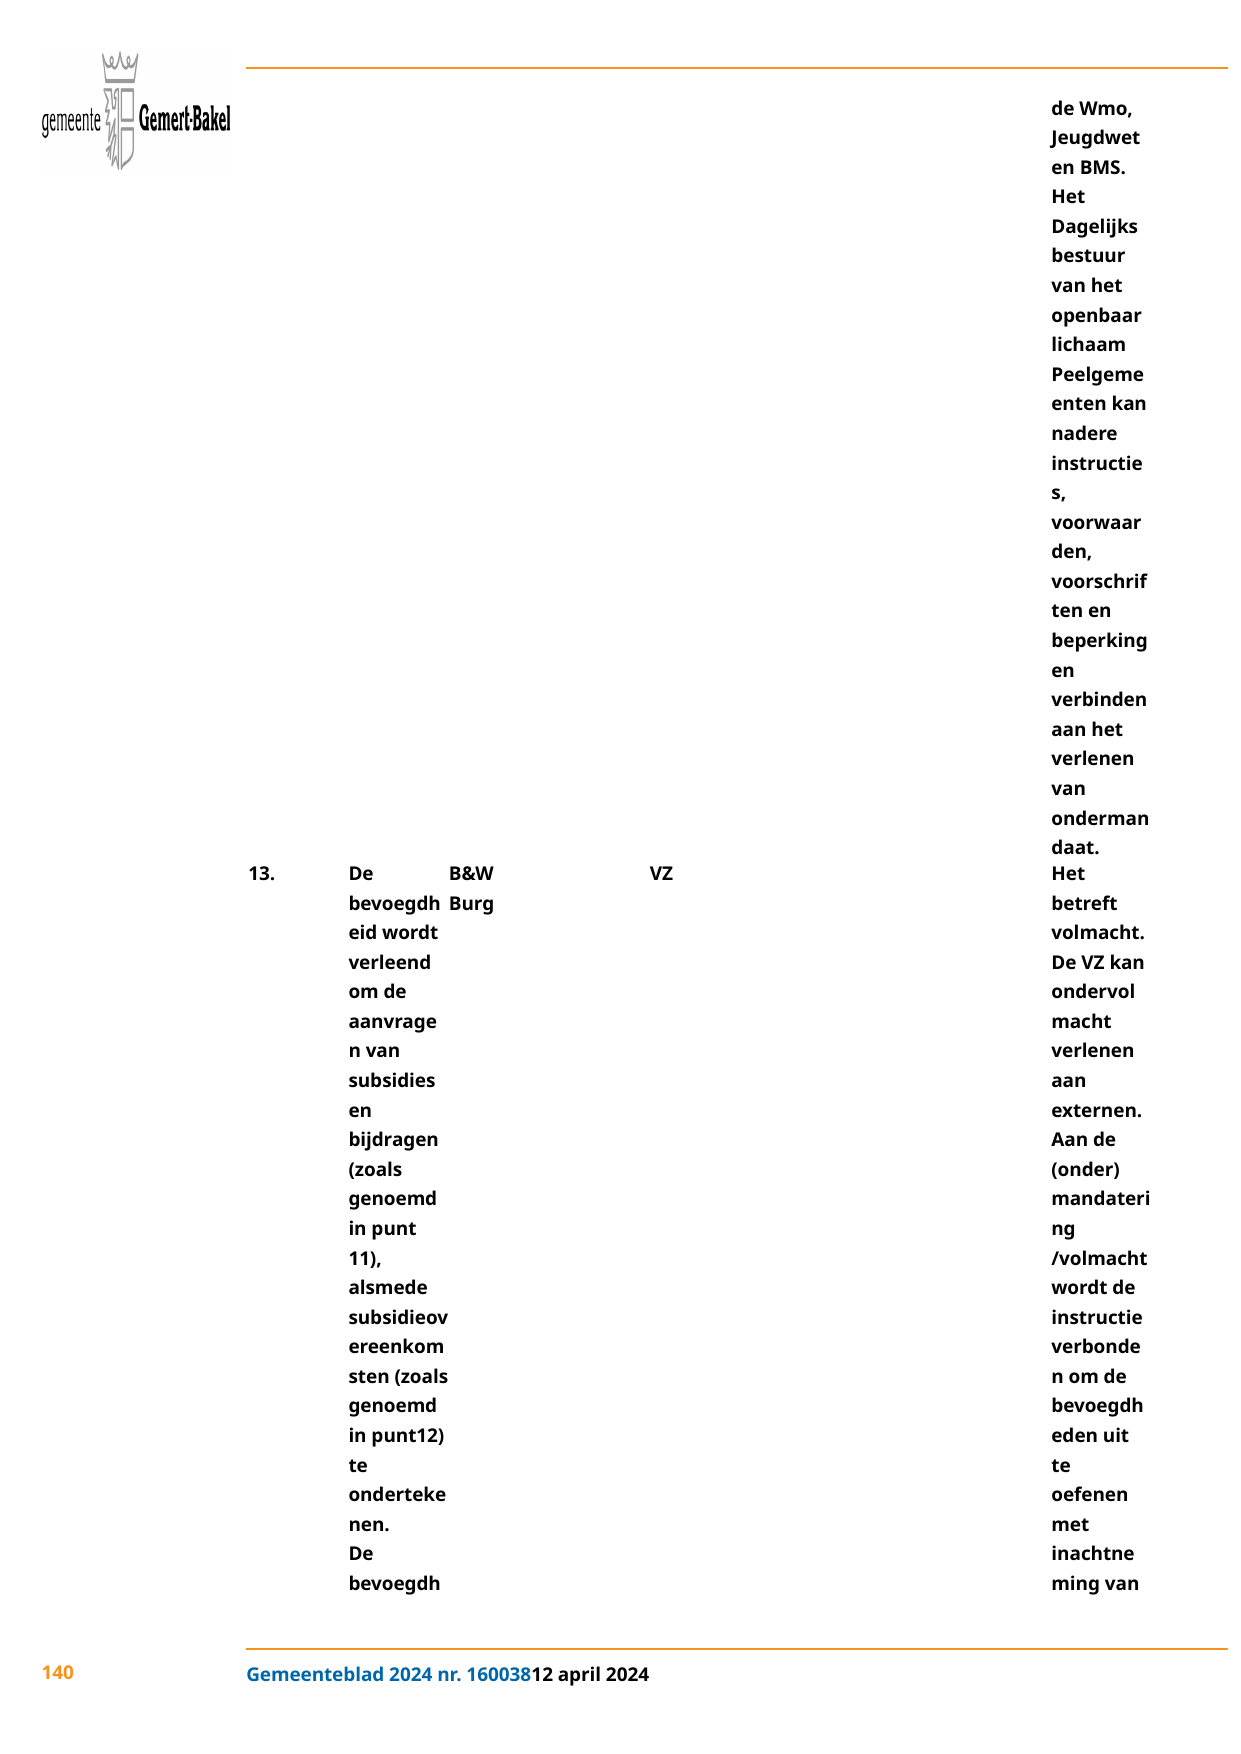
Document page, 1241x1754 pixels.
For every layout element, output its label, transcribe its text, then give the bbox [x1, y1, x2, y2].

table_cell [650, 95, 750, 860]
table_cell [951, 95, 1051, 860]
table_cell 13. [248, 860, 348, 1596]
table_cell Het betreft volmacht. De VZ kan ondervolmacht verlenen aan externen. Aan de (onder) mandatering /volmacht wordt de instructie verbonden om de bevoegdheden uit te oefenen met inachtneming van [1051, 860, 1152, 1596]
table_cell [850, 860, 951, 1596]
table_cell [449, 95, 549, 860]
table_cell [549, 860, 649, 1596]
picture [41, 47, 231, 172]
table_cell [750, 860, 850, 1596]
table_cell de Wmo, Jeugdwet en BMS. Het Dagelijks bestuur van het openbaar lichaam Peelgemeenten kan nadere instructies, voorwaarden, voorschriften en beperkingen verbinden aan het verlenen van ondermandaat. [1051, 95, 1152, 860]
table_cell B&W Burg [449, 860, 549, 1596]
table_cell VZ [650, 860, 750, 1596]
table_cell [248, 95, 348, 860]
table_cell [951, 860, 1051, 1596]
table_cell [750, 95, 850, 860]
table_cell [348, 95, 449, 860]
table_cell [850, 95, 951, 860]
table_cell De bevoegdheid wordt verleend om de aanvragen van subsidies en bijdragen (zoals genoemd in punt 11), alsmede subsidieovereenkomsten (zoals genoemd in punt12) te ondertekenen. De bevoegdh [348, 860, 449, 1596]
table_cell [549, 95, 649, 860]
